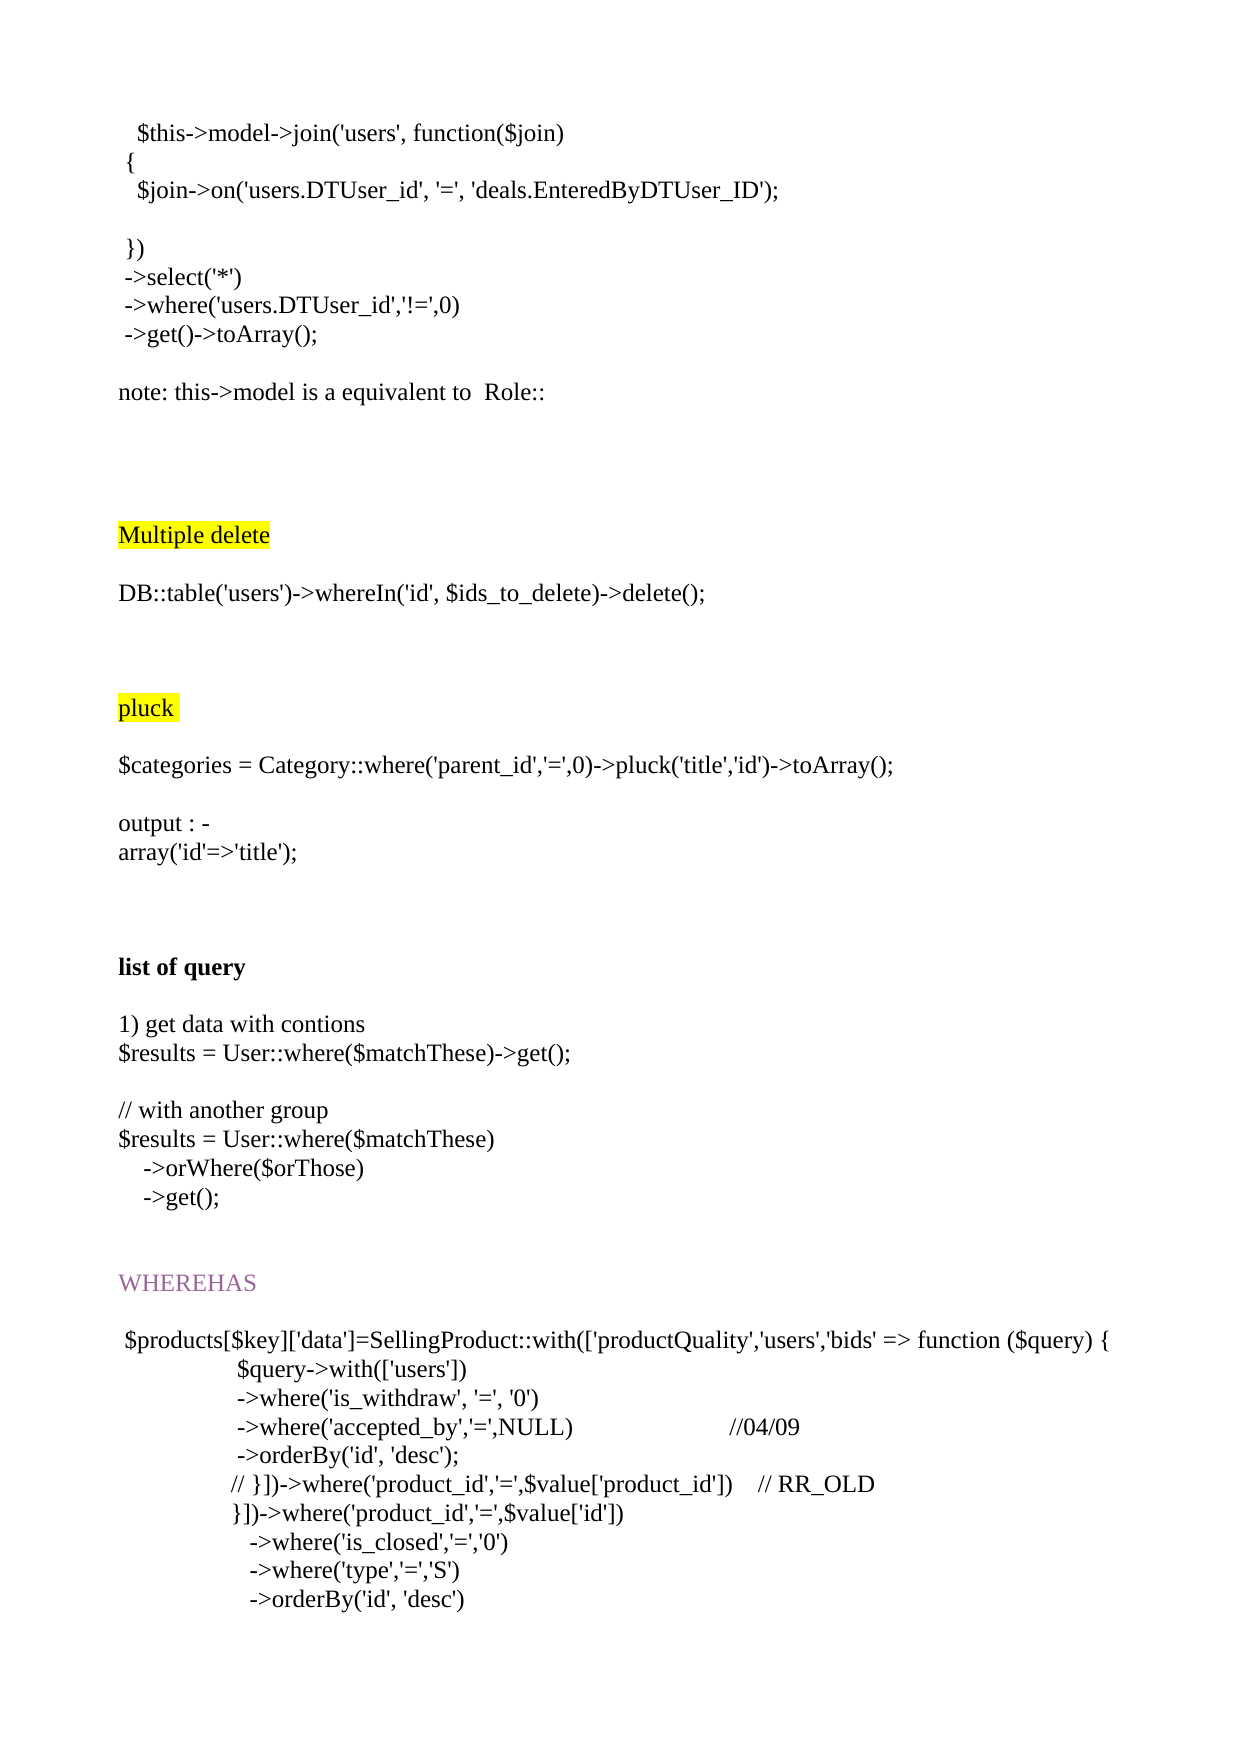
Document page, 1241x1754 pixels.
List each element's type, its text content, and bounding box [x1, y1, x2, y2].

text // with another group [118, 1096, 1122, 1124]
text ->where('is_closed','=','0') [118, 1527, 1122, 1556]
text WHEREHAS [118, 1268, 1122, 1297]
text $categories = Category::where('parent_id','=',0)->pluck('title','id')->toArray(); [118, 751, 1122, 779]
text $query->with(['users']) [118, 1354, 1122, 1383]
text { [118, 147, 1122, 176]
text ->where('type','=','S') [118, 1556, 1122, 1584]
text output : - [118, 808, 1122, 837]
text ->select('*') [118, 262, 1122, 291]
text $join->on('users.DTUser_id', '=', 'deals.EnteredByDTUser_ID'); [118, 176, 1122, 204]
text ->orderBy('id', 'desc') [118, 1584, 1122, 1613]
text array('id'=>'title'); [118, 837, 1122, 866]
text ->where('is_withdraw', '=', '0') [118, 1383, 1122, 1412]
text Multiple delete [118, 521, 1122, 549]
text $results = User::where($matchThese) [118, 1124, 1122, 1153]
text ->get()->toArray(); [118, 319, 1122, 348]
text $results = User::where($matchThese)->get(); [118, 1038, 1122, 1067]
text // }])->where('product_id','=',$value['product_id']) // RR_OLD [118, 1469, 1122, 1498]
text $products[$key]['data']=SellingProduct::with(['productQuality','users','bids' => function ($query) { [118, 1326, 1122, 1354]
text pluck [118, 693, 1122, 722]
text DB::table('users')->whereIn('id', $ids_to_delete)->delete(); [118, 578, 1122, 607]
text }) [118, 233, 1122, 262]
text ->orderBy('id', 'desc'); [118, 1441, 1122, 1469]
text ->where('accepted_by','=',NULL) //04/09 [118, 1412, 1122, 1441]
text list of query [118, 952, 1122, 981]
text ->get(); [118, 1182, 1122, 1211]
text }])->where('product_id','=',$value['id']) [118, 1498, 1122, 1527]
text 1) get data with contions [118, 1009, 1122, 1038]
text note: this->model is a equivalent to Role:: [118, 377, 1122, 406]
text ->orWhere($orThose) [118, 1153, 1122, 1182]
text ->where('users.DTUser_id','!=',0) [118, 291, 1122, 319]
text $this->model->join('users', function($join) [118, 118, 1122, 147]
